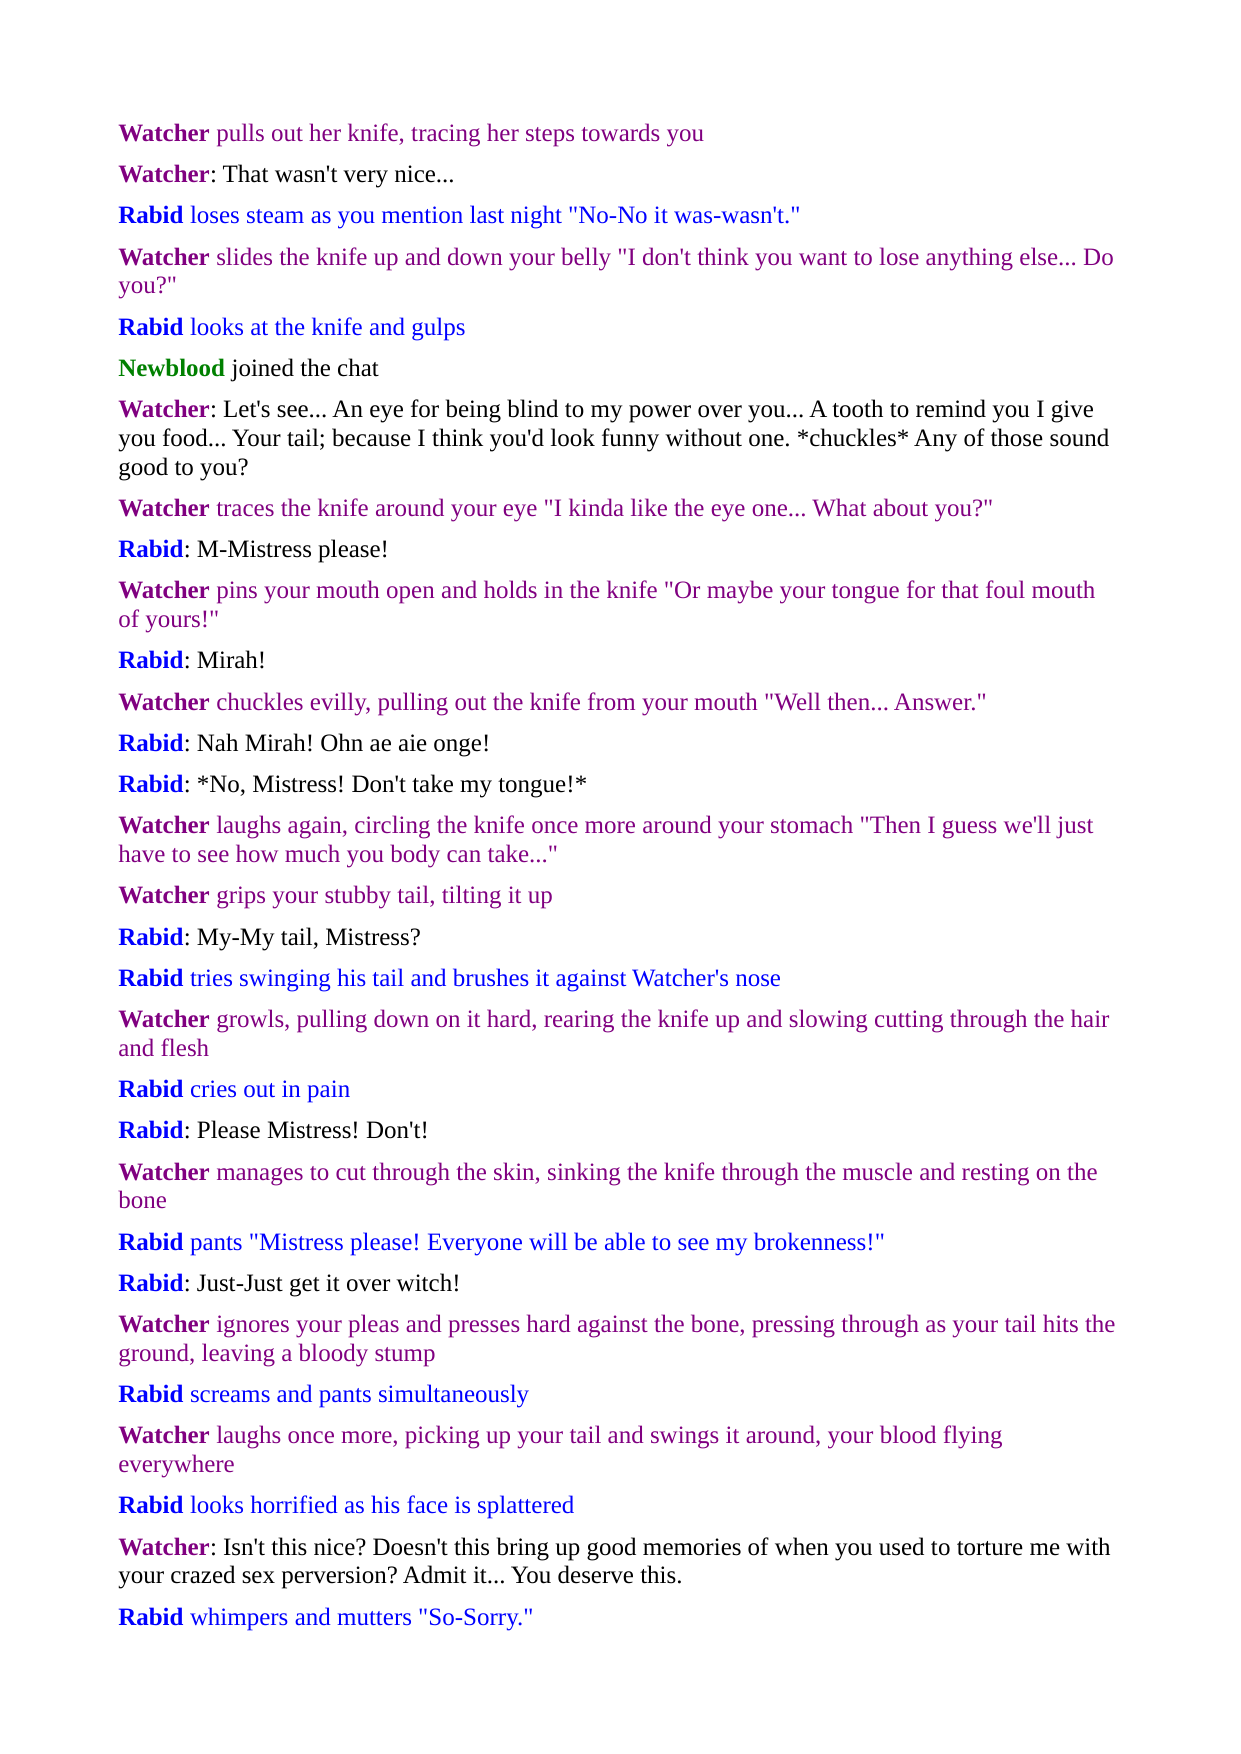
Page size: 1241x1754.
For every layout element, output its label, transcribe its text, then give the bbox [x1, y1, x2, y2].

text Newblood joined the chat [118, 353, 1122, 382]
text Watcher manages to cut through the skin, sinking the knife through the muscle and resting on the bone [118, 1157, 1122, 1214]
text Watcher pulls out her knife, tracing her steps towards you [118, 118, 1122, 147]
text Rabid loses steam as you mention last night "No-No it was-wasn't." [118, 201, 1122, 229]
text Watcher chuckles evilly, pulling out the knife from your mouth "Well then... Answer." [118, 687, 1122, 716]
text Watcher pins your mouth open and holds in the knife "Or maybe your tongue for that foul mouth of yours!" [118, 576, 1122, 633]
text Rabid: M-Mistress please! [118, 534, 1122, 563]
text Rabid: *No, Mistress! Don't take my tongue!* [118, 769, 1122, 798]
text Rabid screams and pants simultaneously [118, 1379, 1122, 1408]
text Watcher: Isn't this nice? Doesn't this bring up good memories of when you used to torture me with your crazed sex perversion? Admit it... You deserve this. [118, 1532, 1122, 1589]
text Rabid: Just-Just get it over witch! [118, 1268, 1122, 1297]
text Rabid tries swinging his tail and brushes it against Watcher's nose [118, 963, 1122, 992]
text Rabid: My-My tail, Mistress? [118, 922, 1122, 951]
text Watcher: Let's see... An eye for being blind to my power over you... A tooth to remind you I give you food... Your tail; because I think you'd look funny without one. *chuckles* Any of those sound good to you? [118, 394, 1122, 481]
text Watcher growls, pulling down on it hard, rearing the knife up and slowing cutting through the hair and flesh [118, 1004, 1122, 1062]
text Rabid pants "Mistress please! Everyone will be able to see my brokenness!" [118, 1227, 1122, 1256]
text Rabid: Please Mistress! Don't! [118, 1116, 1122, 1144]
text Watcher laughs again, circling the knife once more around your stomach "Then I guess we'll just have to see how much you body can take..." [118, 811, 1122, 868]
text Rabid looks at the knife and gulps [118, 312, 1122, 341]
text Watcher laughs once more, picking up your tail and swings it around, your blood flying everywhere [118, 1421, 1122, 1478]
text Watcher ignores your pleas and presses hard against the bone, pressing through as your tail hits the ground, leaving a bloody stump [118, 1309, 1122, 1367]
text Rabid: Nah Mirah! Ohn ae aie onge! [118, 728, 1122, 757]
text Watcher slides the knife up and down your belly "I don't think you want to lose anything else... Do you?" [118, 242, 1122, 299]
text Rabid cries out in pain [118, 1074, 1122, 1103]
text Watcher: That wasn't very nice... [118, 159, 1122, 188]
text Watcher traces the knife around your eye "I kinda like the eye one... What about you?" [118, 493, 1122, 522]
text Rabid whimpers and mutters "So-Sorry." [118, 1602, 1122, 1631]
text Watcher grips your stubby tail, tilting it up [118, 881, 1122, 909]
text Rabid: Mirah! [118, 646, 1122, 674]
text Rabid looks horrified as his face is splattered [118, 1491, 1122, 1519]
